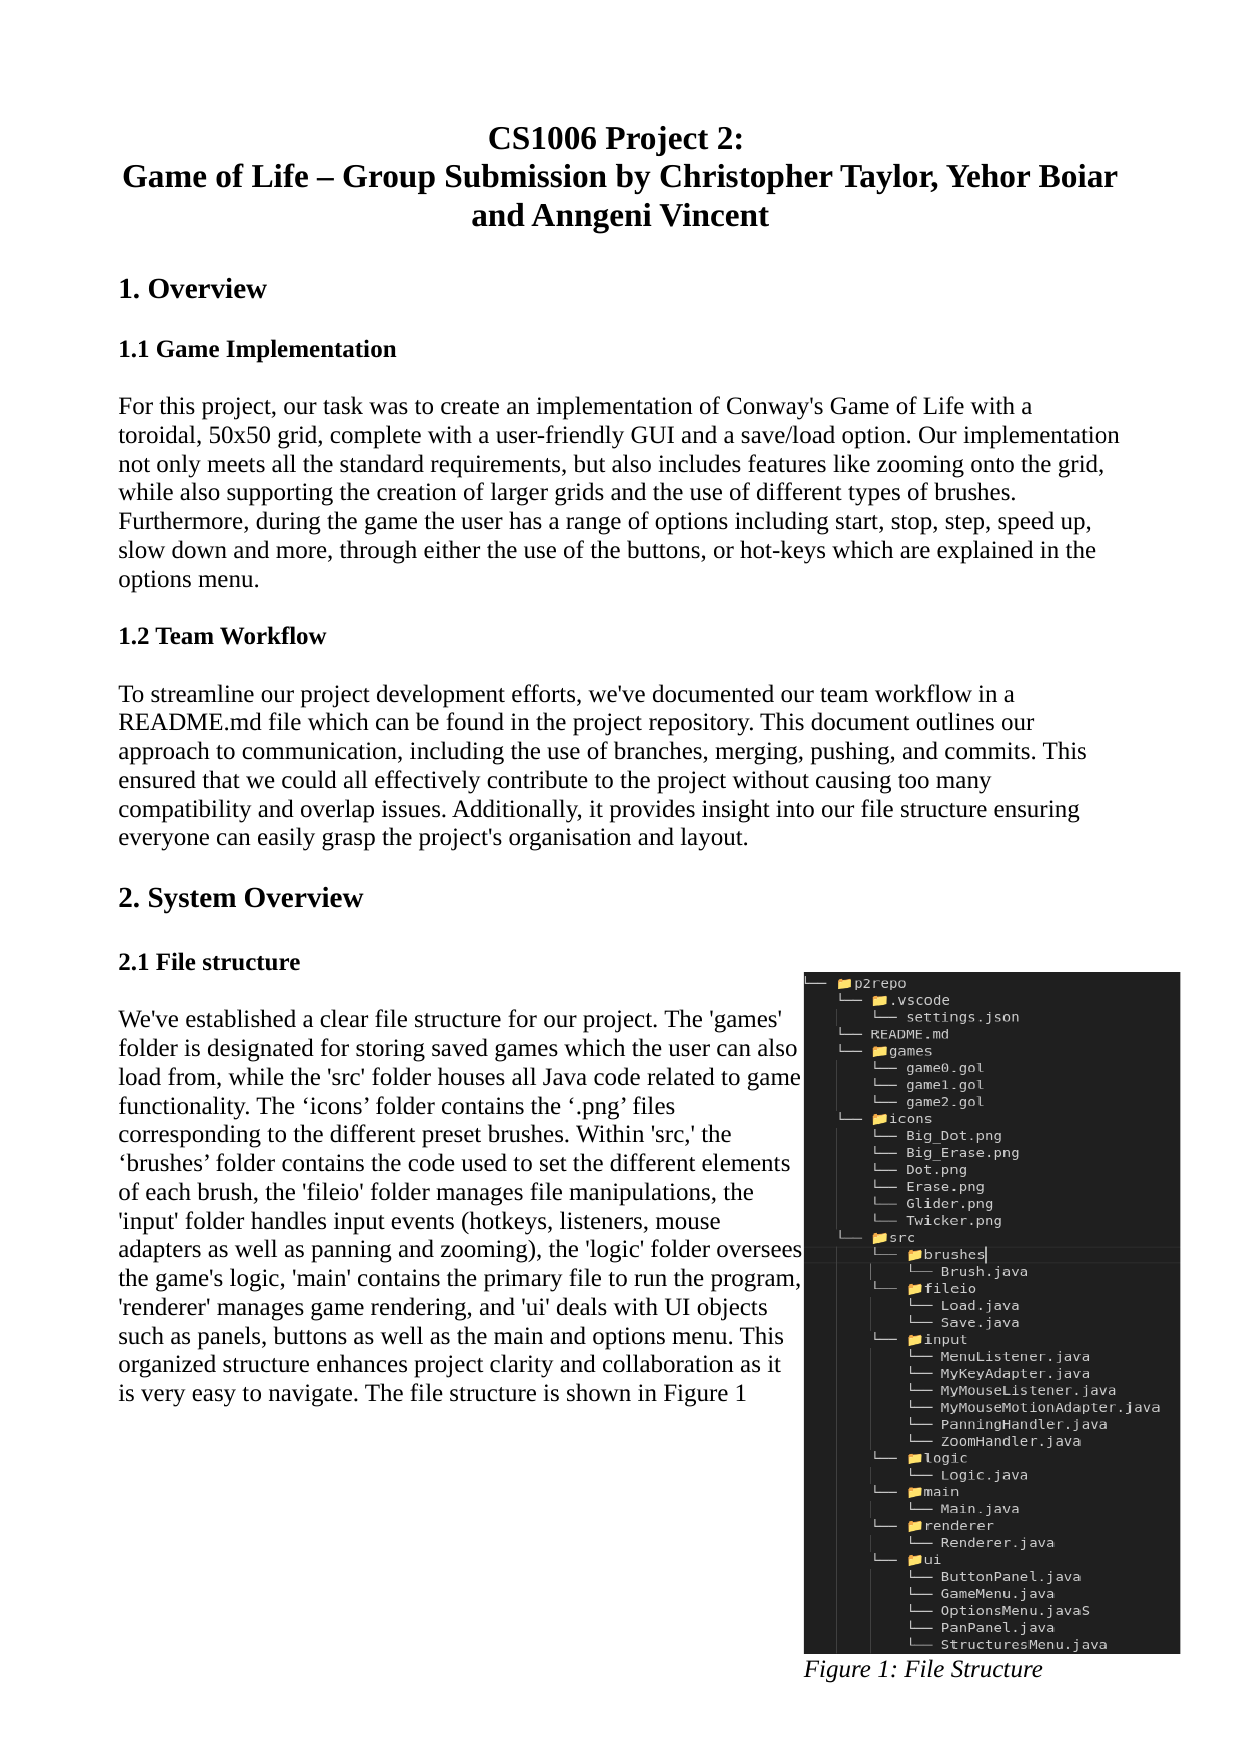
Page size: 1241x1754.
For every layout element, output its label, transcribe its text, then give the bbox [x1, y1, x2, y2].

text CS1006 Project 2: [118, 118, 1122, 156]
text To streamline our project development efforts, we've documented our team workflow in a README.md file which can be found in the project repository. This document outlines our approach to communication, including the use of branches, merging, pushing, and commits. This ensured that we could all effectively contribute to the project without causing too many compatibility and overlap issues. Additionally, it provides insight into our file structure ensuring everyone can easily grasp the project's organisation and layout. [118, 650, 1122, 851]
text We've established a clear file structure for our project. The 'games' folder is designated for storing saved games which the user can also load from, while the 'src' folder houses all Java code related to game functionality. The ‘icons’ folder contains the ‘.png’ files corresponding to the different preset brushes. Within 'src,' the ‘brushes’ folder contains the code used to set the different elements of each brush, the 'fileio' folder manages file manipulations, the 'input' folder handles input events (hotkeys, listeners, mouse adapters as well as panning and zooming), the 'logic' folder oversees the game's logic, 'main' contains the primary file to run the program, 'renderer' manages game rendering, and 'ui' deals with UI objects such as panels, buttons as well as the main and options menu. This organized structure enhances project clarity and collaboration as it is very easy to navigate. The file structure is shown in Figure 1 [118, 976, 803, 1464]
text 1. Overview [118, 271, 1122, 305]
picture [803, 972, 1181, 1654]
text For this project, our task was to create an implementation of Conway's Game of Life with a toroidal, 50x50 grid, complete with a user-friendly GUI and a save/load option. Our implementation not only meets all the standard requirements, but also includes features like zooming onto the grid, while also supporting the creation of larger grids and the use of different types of brushes. Furthermore, during the game the user has a range of options including start, stop, step, speed up, slow down and more, through either the use of the buttons, or hot-keys which are explained in the options menu. [118, 362, 1122, 592]
text 1.1 Game Implementation [118, 334, 1122, 362]
text 2.1 File structure [118, 947, 1181, 976]
text 1.2 Team Workflow [118, 621, 1122, 650]
text 2. System Overview [118, 880, 1122, 913]
text Figure 1: File Structure [804, 1654, 1181, 1683]
text Game of Life – Group Submission by Christopher Taylor, Yehor Boiar and Anngeni Vincent [118, 156, 1122, 233]
